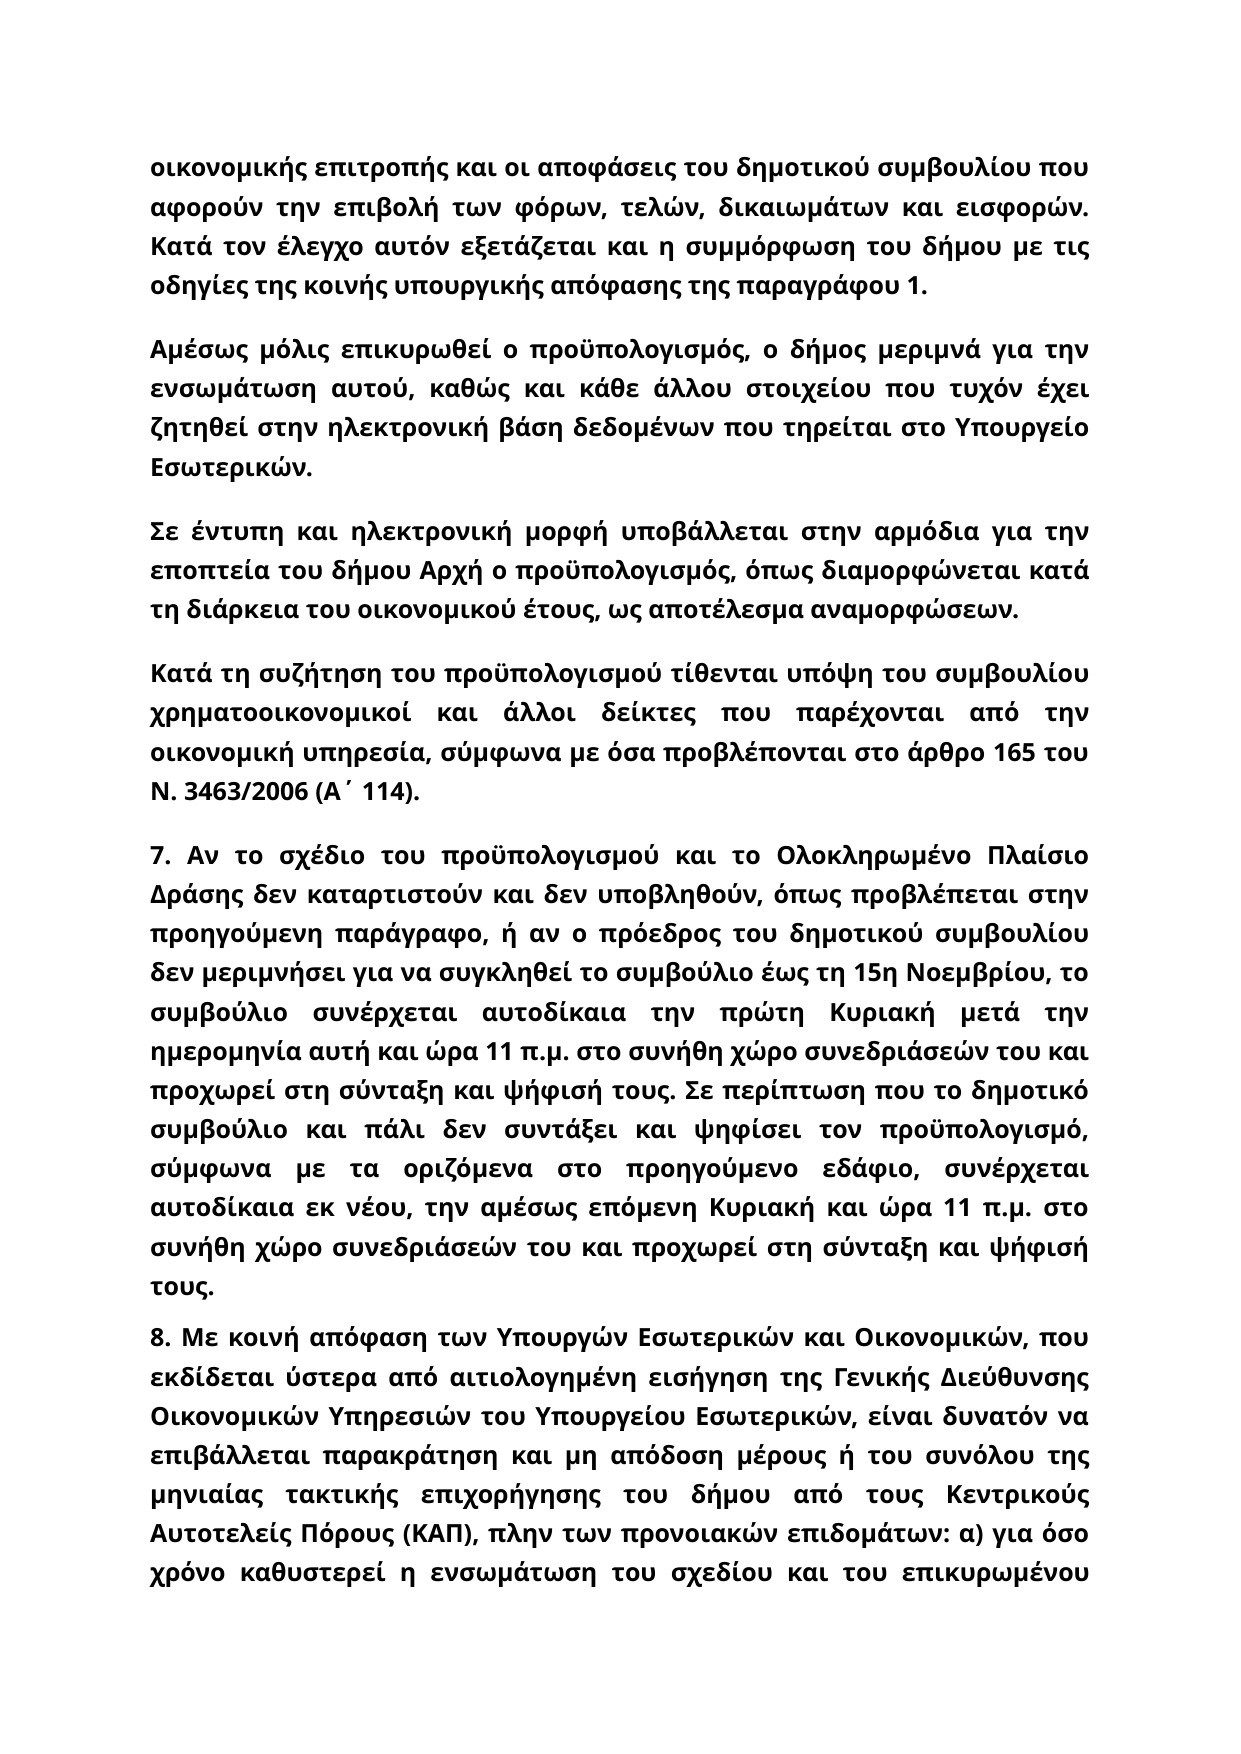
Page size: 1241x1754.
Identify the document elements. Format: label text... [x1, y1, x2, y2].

text 7. Αν το σχέδιο του προϋπολογισμού και το Ολοκληρωμένο Πλαίσιο Δράσης δεν καταρτιστούν και δεν υποβληθούν, όπως προβλέπεται στην προηγούμενη παράγραφο, ή αν ο πρόεδρος του δημοτικού συμβουλίου δεν μεριμνήσει για να συγκληθεί το συμβούλιο έως τη 15η Νοεμβρίου, το συμβούλιο συνέρχεται αυτοδίκαια την πρώτη Κυριακή μετά την ημερομηνία αυτή και ώρα 11 π.μ. στο συνήθη χώρο συνεδριάσεών του και προχωρεί στη σύνταξη και ψήφισή τους. Σε περίπτωση που το δημοτικό συμβούλιο και πάλι δεν συντάξει και ψηφίσει τον προϋπολογισμό, σύμφωνα με τα οριζόμενα στο προηγούμενο εδάφιο, συνέρχεται αυτοδίκαια εκ νέου, την αμέσως επόμενη Κυριακή και ώρα 11 π.μ. στο συνήθη χώρο συνεδριάσεών του και προχωρεί στη σύνταξη και ψήφισή τους. [150, 837, 1090, 1302]
text Σε έντυπη και ηλεκτρονική μορφή υποβάλλεται στην αρμόδια για την εποπτεία του δήμου Αρχή ο προϋπολογισμός, όπως διαμορφώνεται κατά τη διάρκεια του οικονομικού έτους, ως αποτέλεσμα αναμορφώσεων. [150, 513, 1090, 626]
text Κατά τη συζήτηση του προϋπολογισμού τίθενται υπόψη του συμβουλίου χρηματοοικονομικοί και άλλοι δείκτες που παρέχονται από την οικονομική υπηρεσία, σύμφωνα με όσα προβλέπονται στο άρθρο 165 του Ν. 3463/2006 (Α΄ 114). [150, 656, 1090, 807]
text 8. Με κοινή απόφαση των Υπουργών Εσωτερικών και Οικονομικών, που εκδίδεται ύστερα από αιτιολογημένη εισήγηση της Γενικής Διεύθυνσης Οικονομικών Υπηρεσιών του Υπουργείου Εσωτερικών, είναι δυνατόν να επιβάλλεται παρακράτηση και μη απόδοση μέρους ή του συνόλου της μηνιαίας τακτικής επιχορήγησης του δήμου από τους Κεντρικούς Αυτοτελείς Πόρους (ΚΑΠ), πλην των προνοιακών επιδομάτων: α) για όσο χρόνο καθυστερεί η ενσωμάτωση του σχεδίου και του επικυρωμένου [150, 1320, 1090, 1589]
text Αμέσως μόλις επικυρωθεί ο προϋπολογισμός, ο δήμος μεριμνά για την ενσωμάτωση αυτού, καθώς και κάθε άλλου στοιχείου που τυχόν έχει ζητηθεί στην ηλεκτρονική βάση δεδομένων που τηρείται στο Υπουργείο Εσωτερικών. [150, 332, 1090, 483]
text οικονομικής επιτροπής και οι αποφάσεις του δημοτικού συμβουλίου που αφορούν την επιβολή των φόρων, τελών, δικαιωμάτων και εισφορών. Κατά τον έλεγχο αυτόν εξετάζεται και η συμμόρφωση του δήμου με τις οδηγίες της κοινής υπουργικής απόφασης της παραγράφου 1. [150, 150, 1090, 302]
